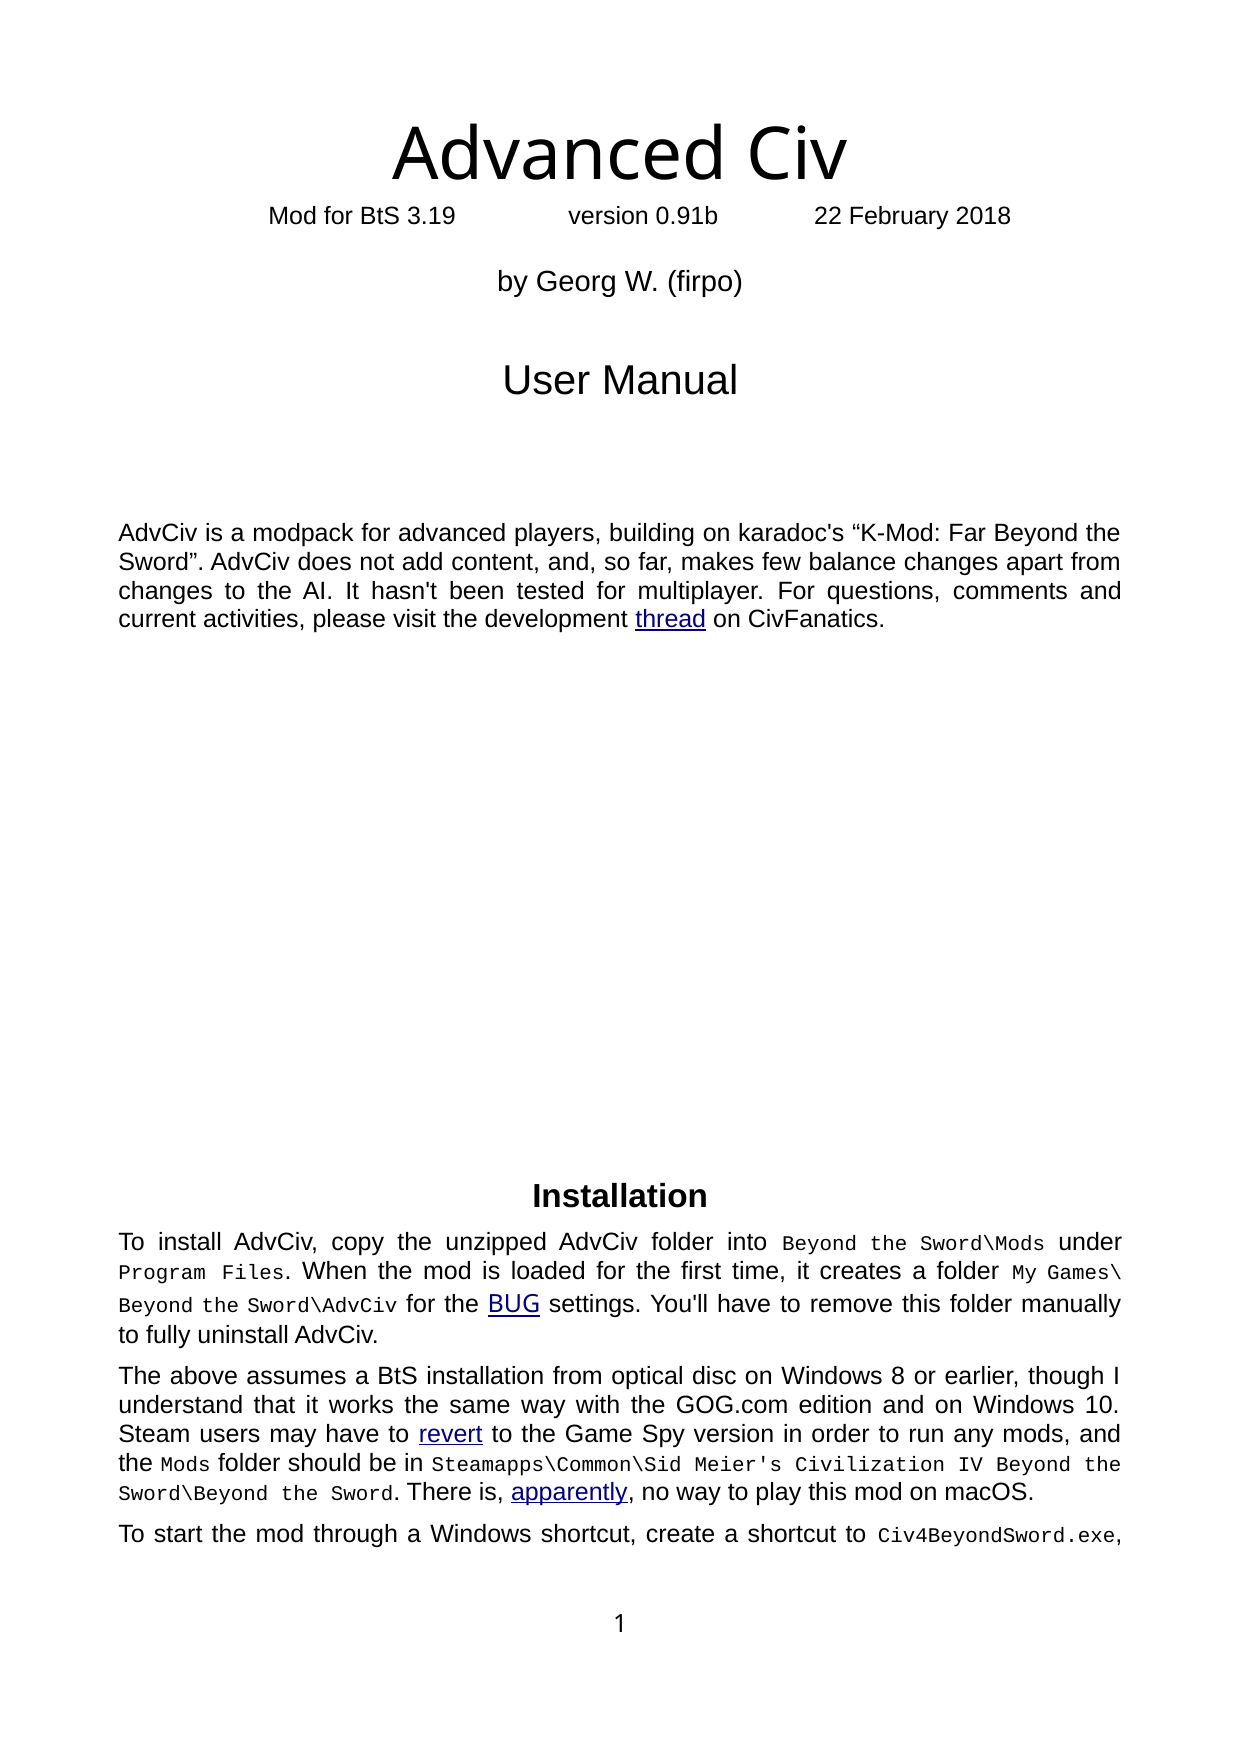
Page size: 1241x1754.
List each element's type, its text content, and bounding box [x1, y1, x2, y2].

text Advanced Civ [118, 118, 1122, 195]
text by Georg W. (firpo) [118, 264, 1122, 298]
text Mod for BtS 3.19 version 0.91b 22 February 2018 [118, 201, 1122, 229]
subtitle Installation [118, 1176, 1122, 1214]
text To start the mod through a Windows shortcut, create a shortcut to Civ4BeyondSword.exe, [118, 1519, 1122, 1549]
text To install AdvCiv, copy the unzipped AdvCiv folder into Beyond the Sword\Mods under Program Files. When the mod is loaded for the first time, it creates a folder My Games\Beyond the Sword\AdvCiv for the BUG settings. You'll have to remove this folder manually to fully uninstall AdvCiv. [118, 1227, 1122, 1349]
text User Manual [118, 355, 1122, 403]
text The above assumes a BtS installation from optical disc on Windows 8 or earlier, though I understand that it works the same way with the GOG.com edition and on Windows 10. Steam users may have to revert to the Game Spy version in order to run any mods, and the Mods folder should be in Steamapps\Common\Sid Meier's Civilization IV Beyond the Sword\Beyond the Sword. There is, apparently, no way to play this mod on macOS. [118, 1361, 1122, 1507]
text AdvCiv is a modpack for advanced players, building on karadoc's “K-Mod: Far Beyond the Sword”. AdvCiv does not add content, and, so far, makes few balance changes apart from changes to the AI. It hasn't been tested for multiplayer. For questions, comments and current activities, please visit the development thread on CivFanatics. [118, 518, 1122, 633]
